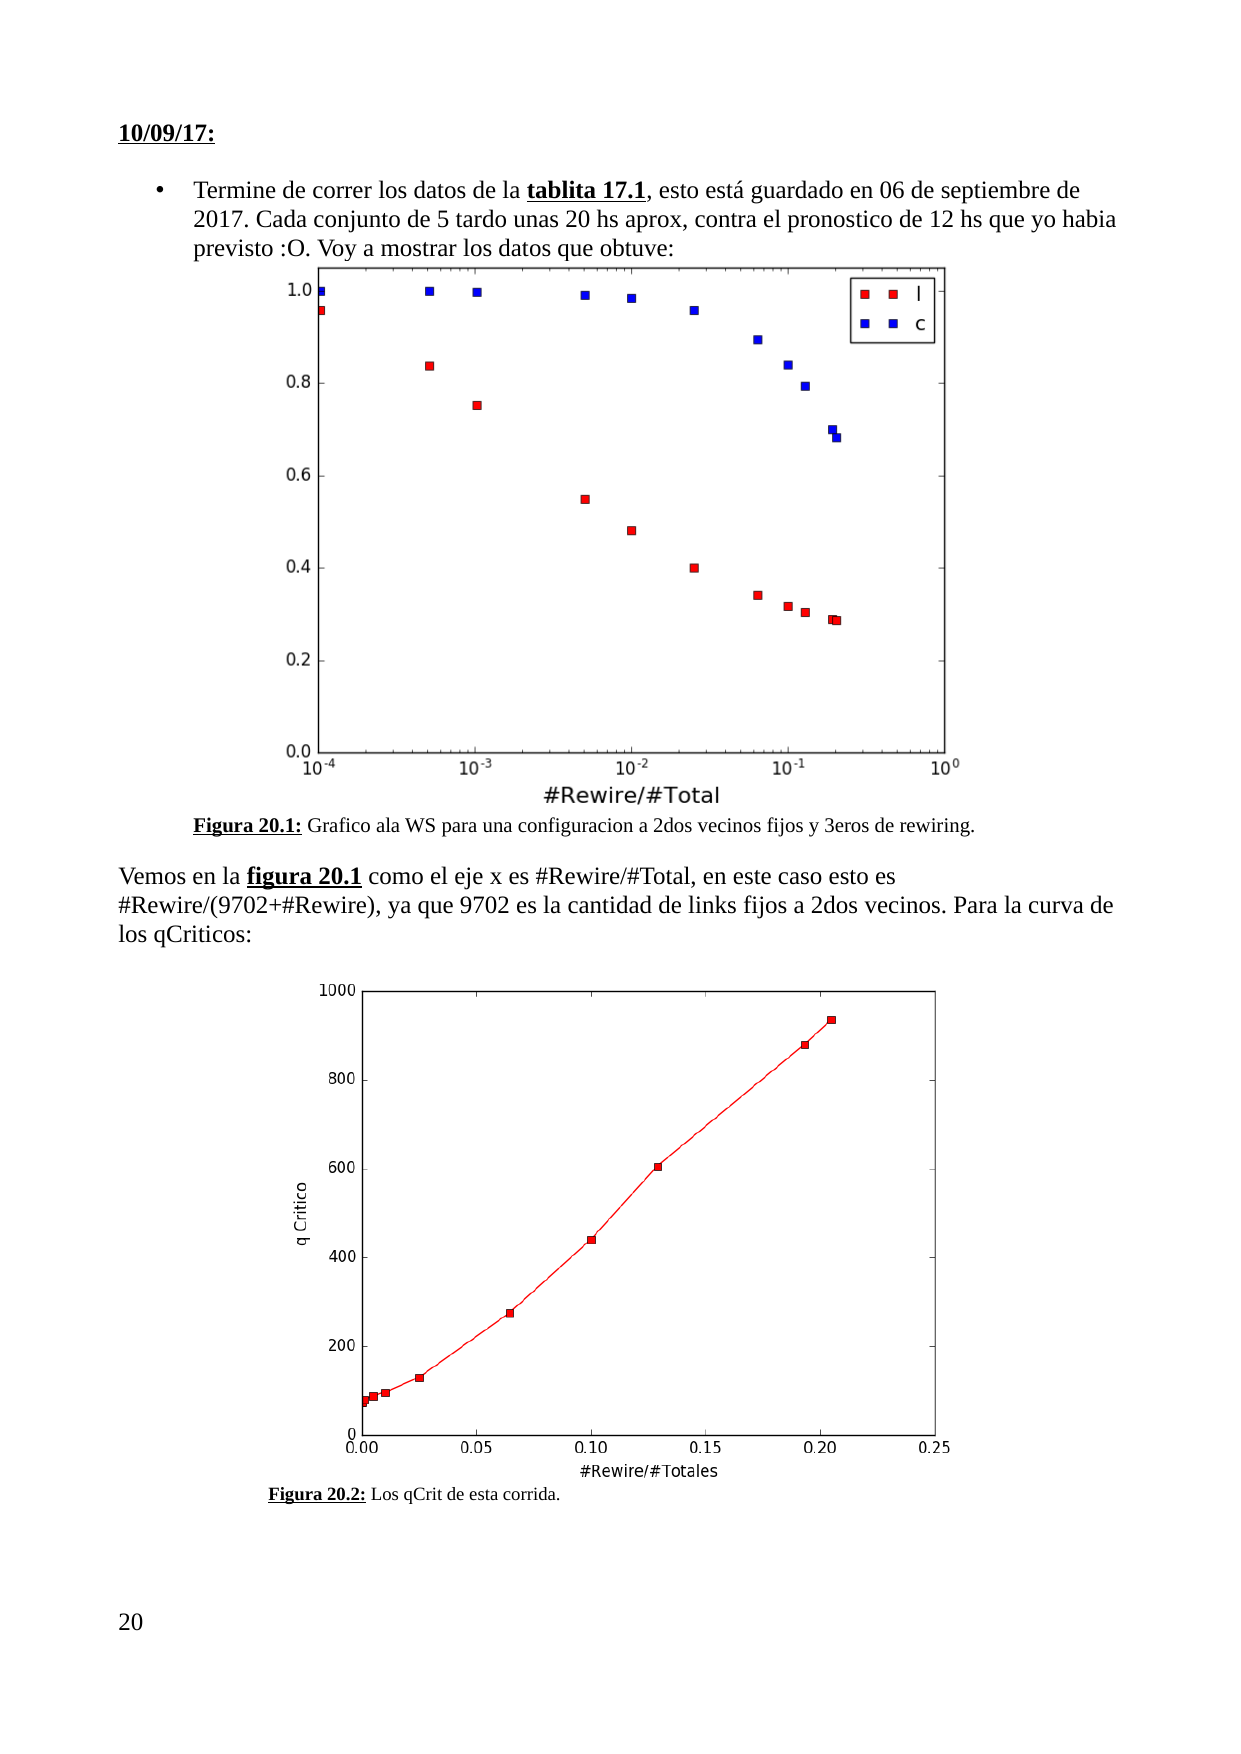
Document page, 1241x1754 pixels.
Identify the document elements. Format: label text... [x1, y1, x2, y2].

picture [270, 261, 970, 813]
picture [289, 976, 951, 1478]
text Vemos en la figura 20.1 como el eje x es #Rewire/#Total, en este caso esto es #Rewire/(9702+#Rewire), ya que 9702 es la cantidad de links fijos a 2dos vecinos. Para la curva de los qCriticos: [118, 861, 1122, 947]
list Figura 20.1: Grafico ala WS para una configuracion a 2dos vecinos fijos y 3eros de rewiring. [156, 262, 1122, 837]
text Figura 20.2: Los qCrit de esta corrida. [118, 1478, 1122, 1506]
list Termine de correr los datos de la tablita 17.1, esto está guardado en 06 de septiembre de 2017. Cada conjunto de 5 tardo unas 20 hs aprox, contra el pronostico de 12 hs que yo habia previsto :O. Voy a mostrar los datos que obtuve: [156, 176, 1122, 262]
text 10/09/17: [118, 118, 1122, 147]
